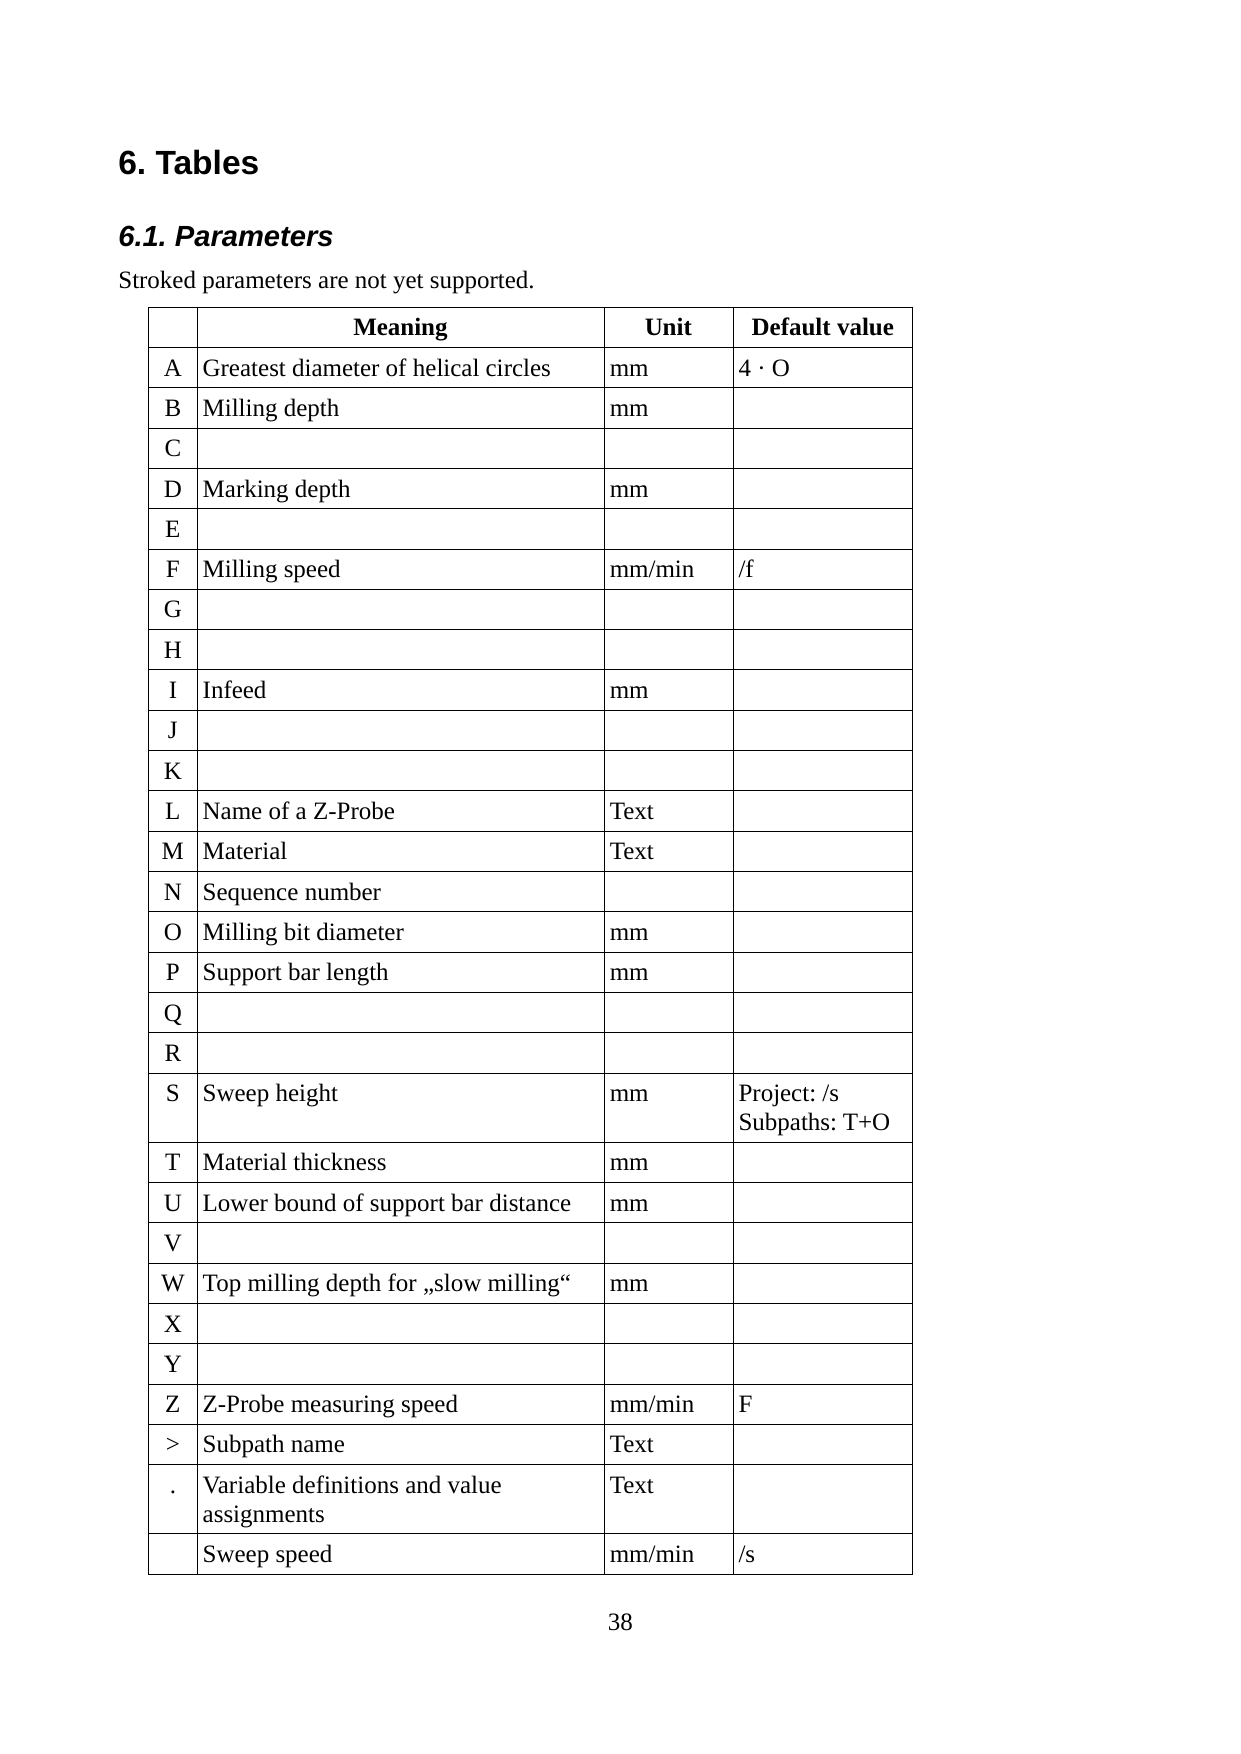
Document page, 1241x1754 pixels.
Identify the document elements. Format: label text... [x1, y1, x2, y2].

table_cell [734, 832, 912, 871]
table_cell [734, 711, 912, 750]
table_cell Q [149, 993, 197, 1032]
table_cell mm [605, 912, 733, 952]
table_cell J [149, 711, 197, 750]
table_header Unit [605, 308, 733, 347]
table_cell Greatest diameter of helical circles [198, 348, 604, 387]
table_cell Variable definitions and value assignments [198, 1465, 604, 1533]
table_header Default value [734, 308, 912, 347]
table_cell H [149, 630, 197, 669]
table_header [149, 308, 197, 347]
table_cell E [149, 509, 197, 548]
table_cell Sweep speed [198, 1534, 604, 1573]
table_cell M [149, 832, 197, 871]
table_cell Milling speed [198, 550, 604, 589]
table_cell C [149, 429, 197, 468]
table_cell /f [734, 550, 912, 589]
table_cell [734, 791, 912, 831]
table_cell Sweep height [198, 1074, 604, 1142]
table_cell O [149, 912, 197, 952]
table_cell [734, 1465, 912, 1533]
table_cell [198, 630, 604, 669]
table_cell [734, 1264, 912, 1303]
table_cell mm/min [605, 1385, 733, 1424]
table_cell Infeed [198, 670, 604, 710]
table_cell [734, 1143, 912, 1182]
table_cell Milling bit diameter [198, 912, 604, 952]
table_cell [605, 509, 733, 548]
table_cell mm [605, 670, 733, 710]
table_cell D [149, 469, 197, 508]
table_cell [734, 630, 912, 669]
table_cell Lower bound of support bar distance [198, 1183, 604, 1222]
table_cell [734, 1304, 912, 1343]
table_cell [605, 711, 733, 750]
table_cell Name of a Z-Probe [198, 791, 604, 831]
table_cell Project: /s Subpaths: T+O [734, 1074, 912, 1142]
table_cell G [149, 590, 197, 629]
table_cell Z [149, 1385, 197, 1424]
table_cell A [149, 348, 197, 387]
table_cell [198, 993, 604, 1032]
table_cell mm [605, 953, 733, 992]
table_cell [734, 912, 912, 952]
table_cell [734, 670, 912, 710]
table_cell S [149, 1074, 197, 1142]
table_cell [605, 1223, 733, 1262]
table_cell T [149, 1143, 197, 1182]
table_cell X [149, 1304, 197, 1343]
text Stroked parameters are not yet supported. [118, 265, 1122, 294]
table_cell [734, 953, 912, 992]
table_cell Marking depth [198, 469, 604, 508]
table_cell [734, 1033, 912, 1072]
table_cell Text [605, 1425, 733, 1464]
table_cell F [149, 550, 197, 589]
table_cell V [149, 1223, 197, 1262]
table_cell [198, 711, 604, 750]
table_cell L [149, 791, 197, 831]
table_cell Sequence number [198, 872, 604, 911]
table_cell mm/min [605, 1534, 733, 1573]
table_cell N [149, 872, 197, 911]
table_cell Material [198, 832, 604, 871]
table_cell [734, 872, 912, 911]
table_cell Subpath name [198, 1425, 604, 1464]
table_cell [734, 388, 912, 427]
table_cell Z-Probe measuring speed [198, 1385, 604, 1424]
table_cell Text [605, 832, 733, 871]
table_cell Text [605, 1465, 733, 1533]
table_header Meaning [198, 308, 604, 347]
table_cell [734, 1223, 912, 1262]
table_cell /s [734, 1534, 912, 1573]
table_cell mm [605, 1264, 733, 1303]
table_cell [605, 590, 733, 629]
table_cell [198, 1344, 604, 1383]
table_cell [605, 1344, 733, 1383]
table_cell > [149, 1425, 197, 1464]
table_cell Material thickness [198, 1143, 604, 1182]
table_cell [605, 1304, 733, 1343]
table_cell [605, 993, 733, 1032]
table_cell U [149, 1183, 197, 1222]
table_cell P [149, 953, 197, 992]
table_cell [734, 751, 912, 790]
table_cell [149, 1534, 197, 1573]
table_cell mm [605, 1074, 733, 1142]
table_cell Top milling depth for „slow milling“ [198, 1264, 604, 1303]
table_cell K [149, 751, 197, 790]
table_cell Y [149, 1344, 197, 1383]
table_cell [734, 509, 912, 548]
table_cell R [149, 1033, 197, 1072]
table_cell [605, 1033, 733, 1072]
table_cell 4 · O [734, 348, 912, 387]
table_cell B [149, 388, 197, 427]
table_cell [734, 590, 912, 629]
table_cell mm [605, 469, 733, 508]
table_cell [605, 872, 733, 911]
table_cell mm [605, 348, 733, 387]
table_cell W [149, 1264, 197, 1303]
table_cell F [734, 1385, 912, 1424]
table_cell [734, 1183, 912, 1222]
table_cell [198, 751, 604, 790]
table_cell Milling depth [198, 388, 604, 427]
table_cell [198, 429, 604, 468]
table_cell [198, 1223, 604, 1262]
table_cell [734, 1344, 912, 1383]
table_cell I [149, 670, 197, 710]
table_cell . [149, 1465, 197, 1533]
table_cell [734, 469, 912, 508]
table_cell [198, 590, 604, 629]
table_cell mm [605, 1183, 733, 1222]
table_cell [198, 509, 604, 548]
subtitle 6. Tables [118, 143, 1122, 182]
subtitle 6.1. Parameters [118, 219, 1122, 253]
table_cell [734, 1425, 912, 1464]
table_cell mm [605, 1143, 733, 1182]
table_cell [734, 429, 912, 468]
table_cell Text [605, 791, 733, 831]
table_cell [605, 751, 733, 790]
table_cell [605, 630, 733, 669]
table_cell Support bar length [198, 953, 604, 992]
table_cell mm [605, 388, 733, 427]
table_cell [605, 429, 733, 468]
table_cell [198, 1033, 604, 1072]
table_cell [198, 1304, 604, 1343]
table_cell mm/min [605, 550, 733, 589]
table_cell [734, 993, 912, 1032]
